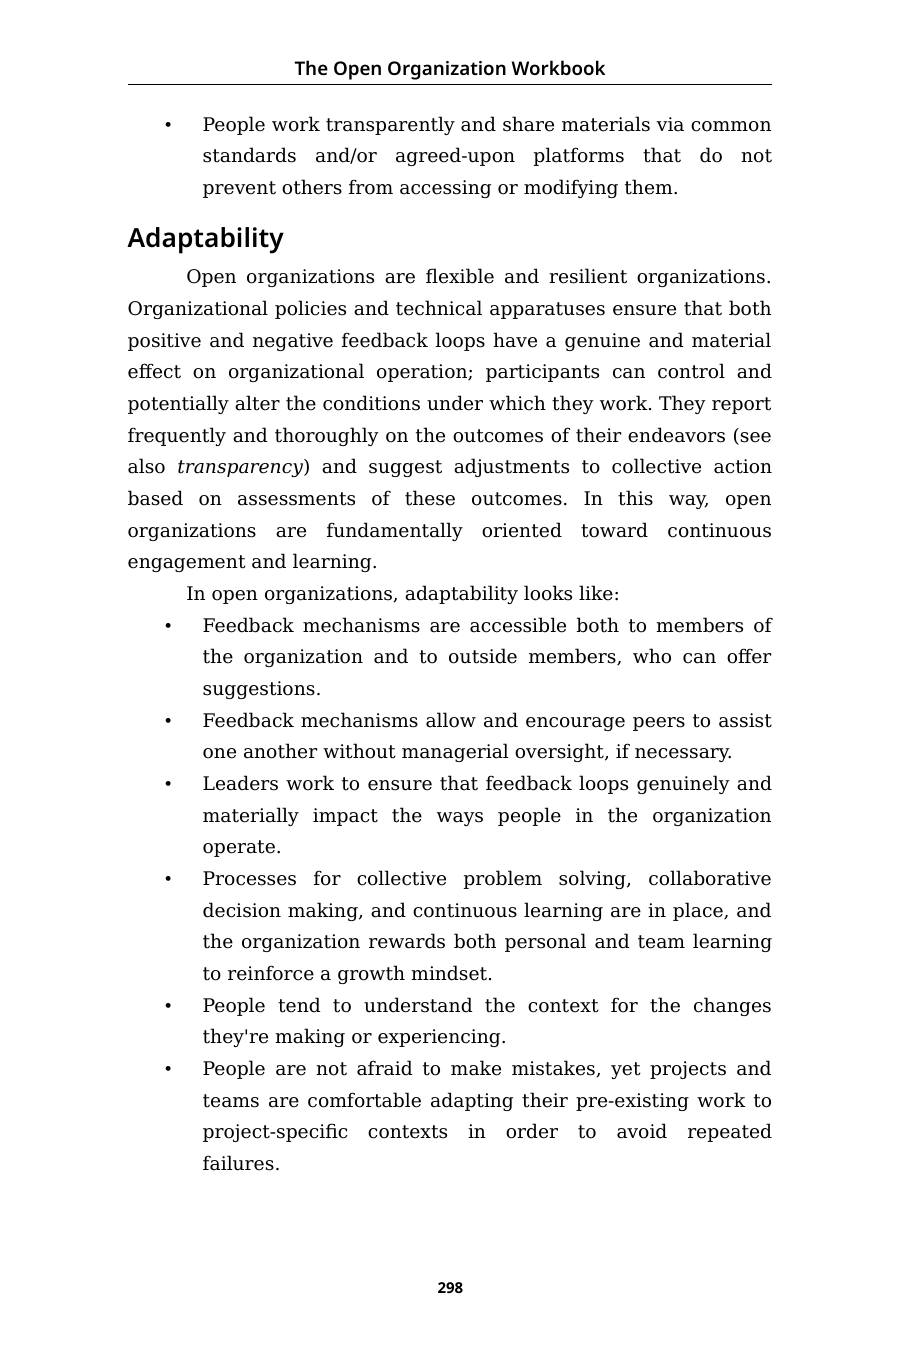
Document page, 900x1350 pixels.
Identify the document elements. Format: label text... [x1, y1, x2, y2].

list Processes for collective problem solving, collaborative decision making, and continuous learning are in place, and the organization rewards both personal and team learning to reinforce a growth mindset. [165, 868, 772, 985]
list Feedback mechanisms allow and encourage peers to assist one another without managerial oversight, if necessary. [165, 709, 772, 763]
list Feedback mechanisms are accessible both to members of the organization and to outside members, who can offer suggestions. [165, 614, 772, 700]
list Leaders work to ensure that feedback loops genuinely and materially impact the ways people in the organization operate. [165, 773, 772, 858]
list People work transparently and share materials via common standards and/or agreed-upon platforms that do not prevent others from accessing or modifying them. [165, 114, 772, 199]
list People are not afraid to make mistakes, yet projects and teams are comfortable adapting their pre-existing work to project-specific contexts in order to avoid repeated failures. [165, 1058, 772, 1175]
subtitle Adaptability [127, 223, 772, 254]
text In open organizations, adaptability looks like: [127, 583, 772, 605]
text Open organizations are flexible and resilient organizations. Organizational policies and technical apparatuses ensure that both positive and negative feedback loops have a genuine and material effect on organizational operation; participants can control and potentially alter the conditions under which they work. They report frequently and thoroughly on the outcomes of their endeavors (see also transparency) and suggest adjustments to collective action based on assessments of these outcomes. In this way, open organizations are fundamentally oriented toward continuous engagement and learning. [127, 266, 772, 573]
list People tend to understand the context for the changes they're making or experiencing. [165, 994, 772, 1048]
